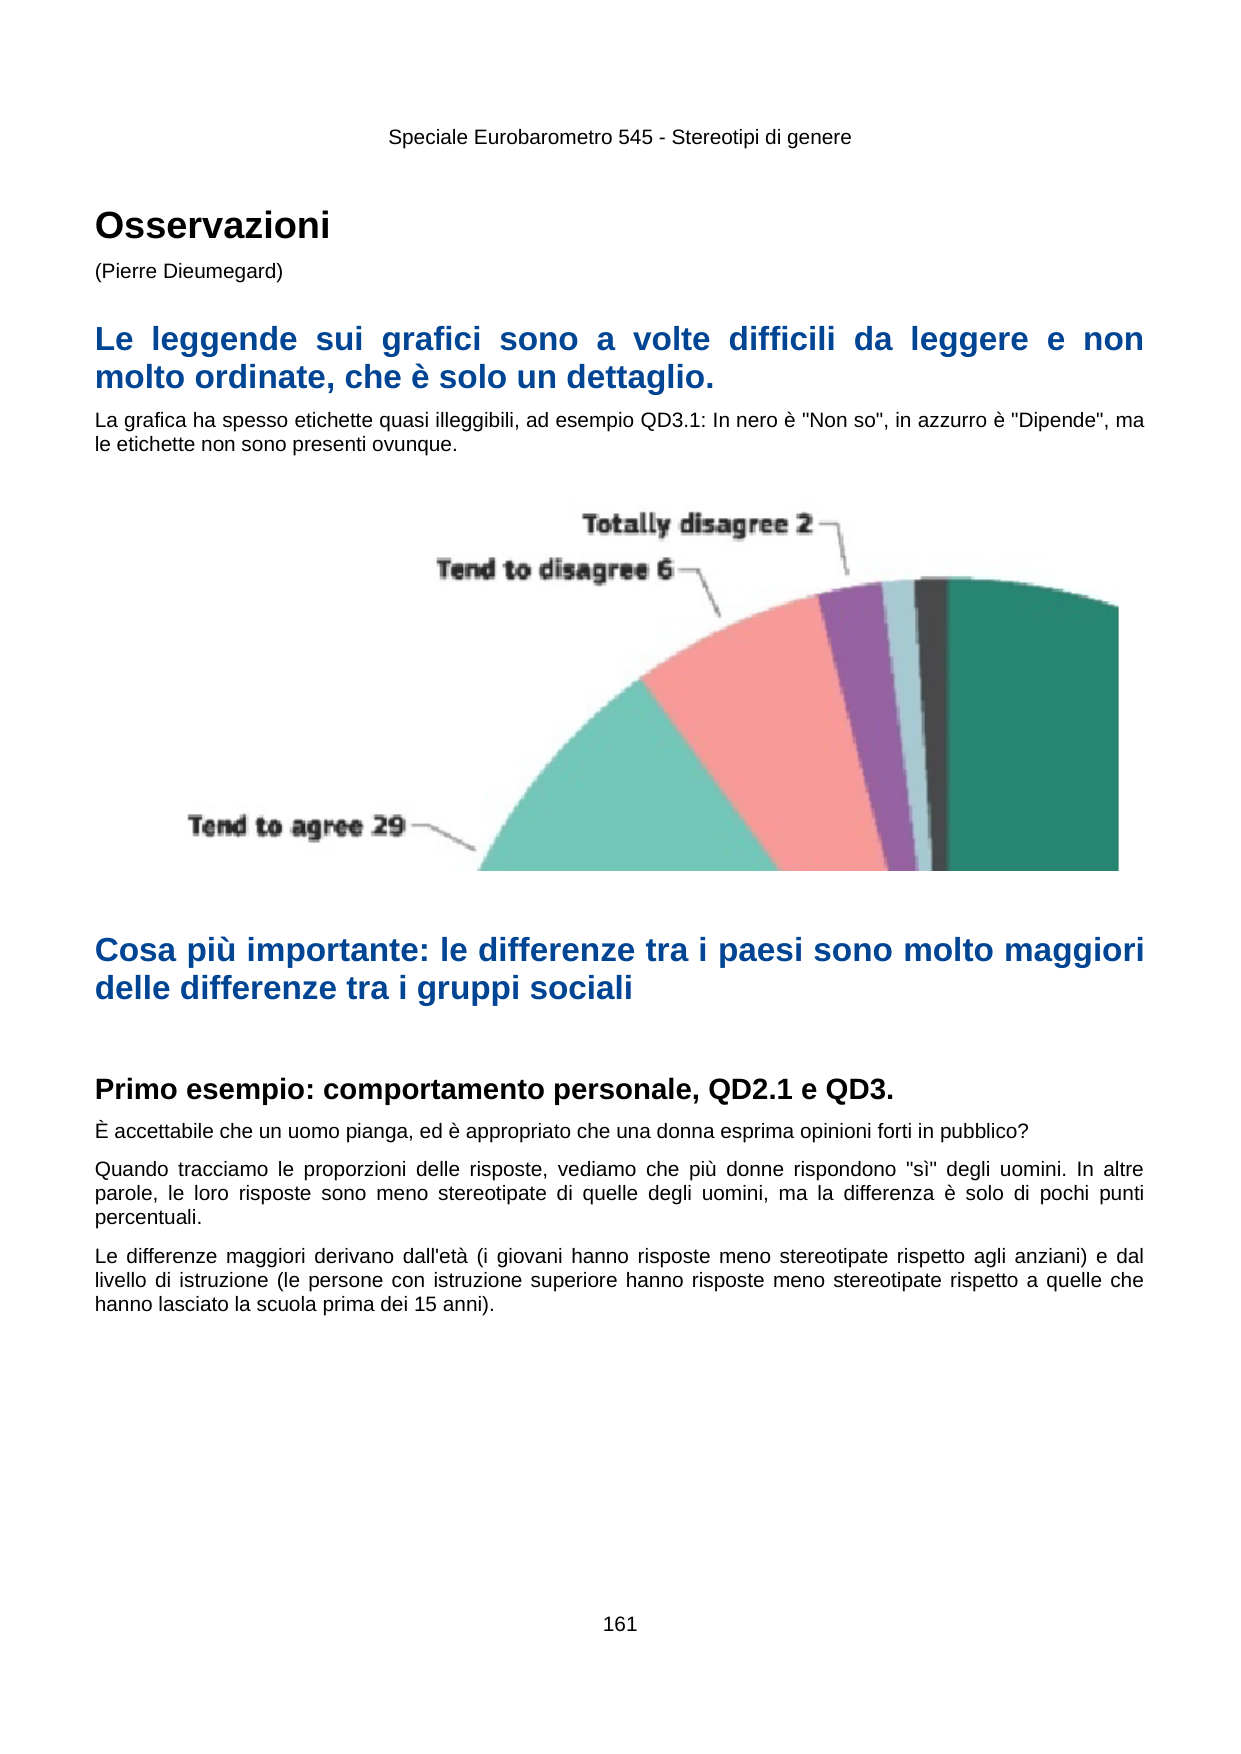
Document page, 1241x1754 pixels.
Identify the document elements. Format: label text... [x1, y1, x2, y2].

text La grafica ha spesso etichette quasi illeggibili, ad esempio QD3.1: In nero è "Non so", in azzurro è "Dipende", ma le etichette non sono presenti ovunque. [94, 408, 1146, 456]
text Quando tracciamo le proporzioni delle risposte, vediamo che più donne rispondono "sì" degli uomini. In altre parole, le loro risposte sono meno stereotipate di quelle degli uomini, ma la differenza è solo di pochi punti percentuali. [94, 1157, 1146, 1229]
picture [121, 470, 1119, 871]
text Le differenze maggiori derivano dall'età (i giovani hanno risposte meno stereotipate rispetto agli anziani) e dal livello di istruzione (le persone con istruzione superiore hanno risposte meno stereotipate rispetto a quelle che hanno lasciato la scuola prima dei 15 anni). [94, 1243, 1146, 1315]
subtitle Primo esempio: comportamento personale, QD2.1 e QD3. [94, 1072, 1146, 1106]
text (Pierre Dieumegard) [94, 259, 1146, 283]
subtitle Cosa più importante: le differenze tra i paesi sono molto maggiori delle differenze tra i gruppi sociali [94, 930, 1146, 1007]
text È accettabile che un uomo pianga, ed è appropriato che una donna esprima opinioni forti in pubblico? [94, 1118, 1146, 1142]
subtitle Le leggende sui grafici sono a volte difficili da leggere e non molto ordinate, che è solo un dettaglio. [94, 318, 1146, 395]
subtitle Osservazioni [94, 203, 1146, 247]
